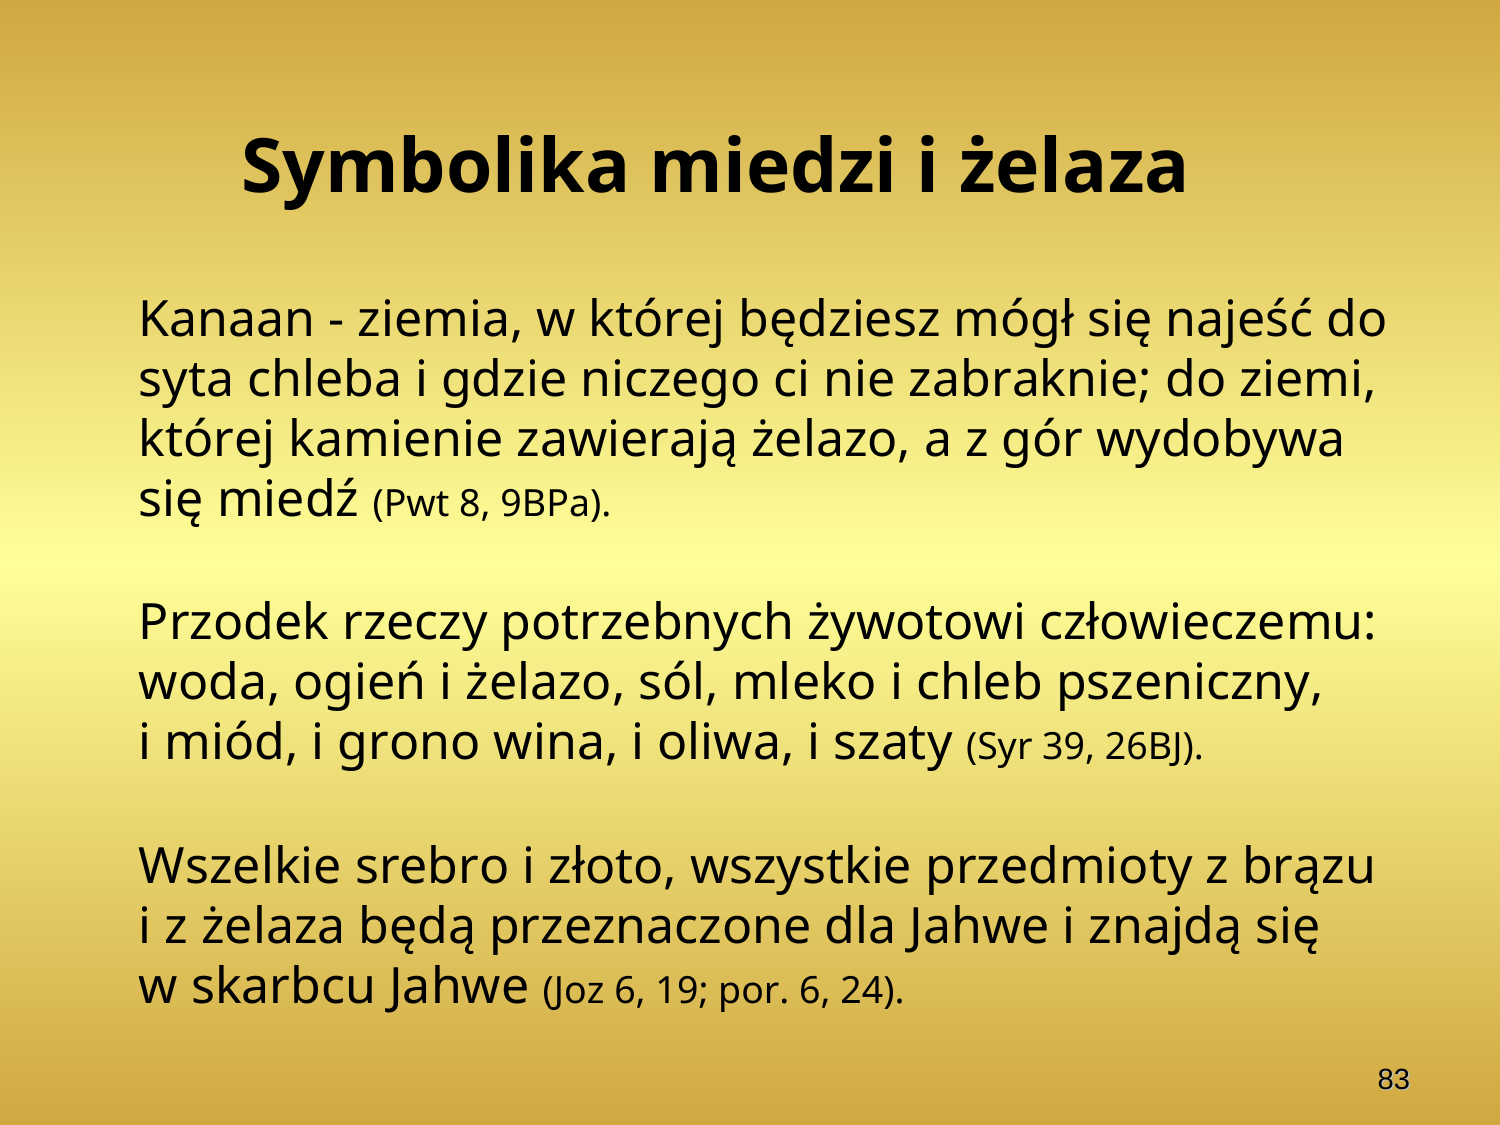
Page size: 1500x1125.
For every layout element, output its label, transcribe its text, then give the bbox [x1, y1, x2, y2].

text_box [1074, 1024, 1426, 1103]
list Kanaan - ziemia, w której będziesz mógł się najeść do syta chleba i gdzie niczego ci nie zabraknie; do ziemi, której kamienie zawierają żelazo, a z gór wydobywa się miedź (Pwt 8, 9BPa). Przodek rzeczy potrzebnych żywotowi człowieczemu: woda, ogień i żelazo, sól, mleko i chleb pszeniczny, i miód, i grono wina, i oliwa, i szaty (Syr 39, 26BJ). Wszelkie srebro i złoto, wszystkie przedmioty z brązu i z żelaza będą przeznaczone dla Jahwe i znajdą się w skarbcu Jahwe (Joz 6, 19; por. 6, 24). [123, 278, 1424, 1083]
title Symbolika miedzi i żelaza [64, 42, 1415, 270]
